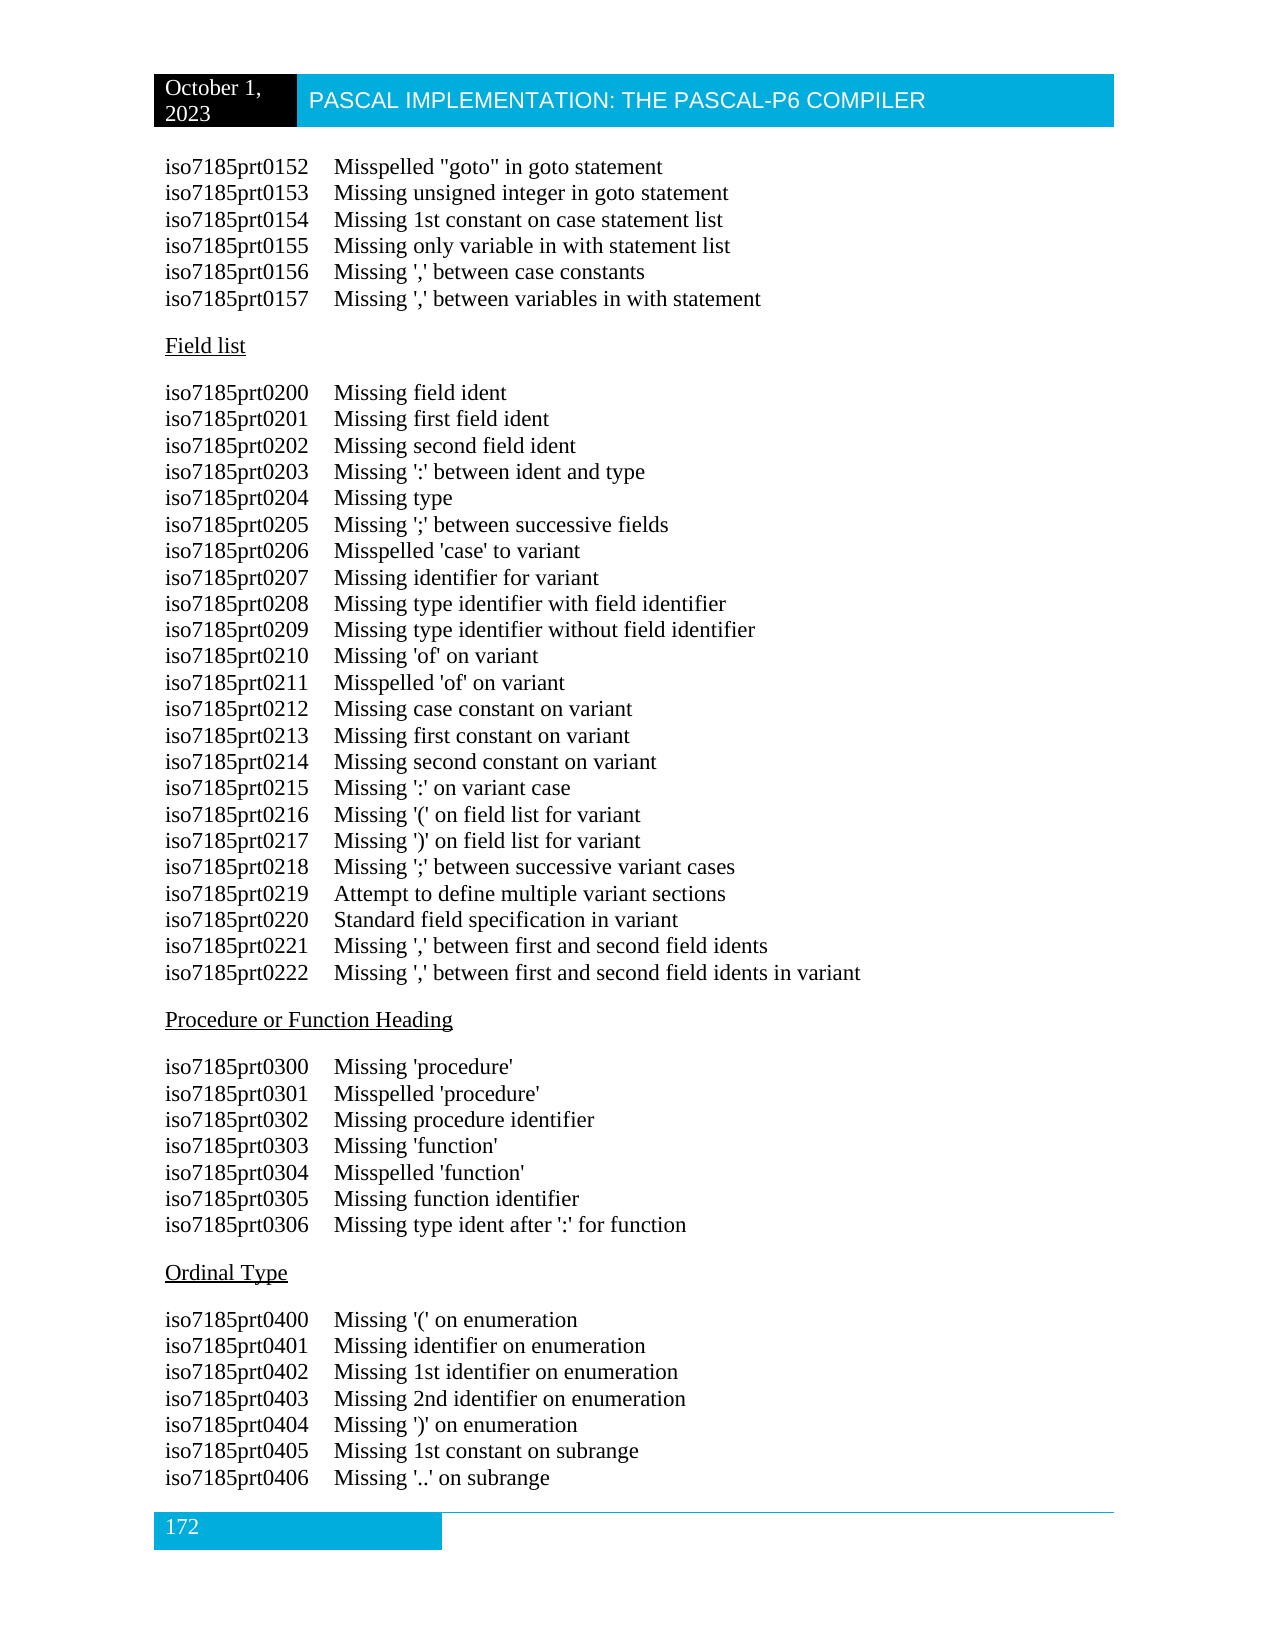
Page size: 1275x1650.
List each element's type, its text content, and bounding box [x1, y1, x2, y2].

text iso7185prt0213 Missing first constant on variant [165, 722, 1125, 748]
text iso7185prt0305 Missing function identifier [165, 1185, 1125, 1211]
text iso7185prt0302 Missing procedure identifier [165, 1106, 1125, 1132]
text iso7185prt0152 Misspelled "goto" in goto statement [165, 153, 1125, 179]
text iso7185prt0304 Misspelled 'function' [165, 1159, 1125, 1185]
text iso7185prt0214 Missing second constant on variant [165, 748, 1125, 774]
text iso7185prt0154 Missing 1st constant on case statement list [165, 206, 1125, 232]
text iso7185prt0400 Missing '(' on enumeration [165, 1306, 1125, 1332]
text iso7185prt0155 Missing only variable in with statement list [165, 232, 1125, 258]
text iso7185prt0156 Missing ',' between case constants [165, 258, 1125, 285]
text iso7185prt0207 Missing identifier for variant [165, 563, 1125, 590]
text iso7185prt0210 Missing 'of' on variant [165, 643, 1125, 669]
text iso7185prt0204 Missing type [165, 484, 1125, 511]
text iso7185prt0220 Standard field specification in variant [165, 906, 1125, 932]
text Ordinal Type [165, 1258, 1125, 1285]
text iso7185prt0406 Missing '..' on subrange [165, 1464, 1125, 1490]
text iso7185prt0401 Missing identifier on enumeration [165, 1332, 1125, 1358]
text iso7185prt0403 Missing 2nd identifier on enumeration [165, 1385, 1125, 1411]
text iso7185prt0157 Missing ',' between variables in with statement [165, 285, 1125, 311]
text iso7185prt0201 Missing first field ident [165, 405, 1125, 432]
text iso7185prt0219 Attempt to define multiple variant sections [165, 880, 1125, 906]
text iso7185prt0208 Missing type identifier with field identifier [165, 590, 1125, 616]
text iso7185prt0206 Misspelled 'case' to variant [165, 537, 1125, 563]
text iso7185prt0209 Missing type identifier without field identifier [165, 616, 1125, 643]
text iso7185prt0216 Missing '(' on field list for variant [165, 801, 1125, 827]
text iso7185prt0306 Missing type ident after ':' for function [165, 1211, 1125, 1238]
text iso7185prt0221 Missing ',' between first and second field idents [165, 932, 1125, 959]
text iso7185prt0215 Missing ':' on variant case [165, 774, 1125, 801]
text iso7185prt0300 Missing 'procedure' [165, 1053, 1125, 1079]
text iso7185prt0217 Missing ')' on field list for variant [165, 827, 1125, 853]
text iso7185prt0402 Missing 1st identifier on enumeration [165, 1358, 1125, 1385]
text iso7185prt0301 Misspelled 'procedure' [165, 1079, 1125, 1106]
text iso7185prt0222 Missing ',' between first and second field idents in variant [165, 959, 1125, 985]
text Field list [165, 332, 1125, 358]
text iso7185prt0202 Missing second field ident [165, 432, 1125, 458]
text iso7185prt0211 Misspelled 'of' on variant [165, 669, 1125, 695]
text iso7185prt0200 Missing field ident [165, 379, 1125, 405]
text iso7185prt0405 Missing 1st constant on subrange [165, 1437, 1125, 1464]
text iso7185prt0404 Missing ')' on enumeration [165, 1411, 1125, 1437]
text iso7185prt0218 Missing ';' between successive variant cases [165, 853, 1125, 880]
text iso7185prt0205 Missing ';' between successive fields [165, 511, 1125, 537]
text iso7185prt0153 Missing unsigned integer in goto statement [165, 179, 1125, 206]
text Procedure or Function Heading [165, 1006, 1125, 1032]
text iso7185prt0303 Missing 'function' [165, 1132, 1125, 1159]
text iso7185prt0212 Missing case constant on variant [165, 695, 1125, 722]
text iso7185prt0203 Missing ':' between ident and type [165, 458, 1125, 484]
